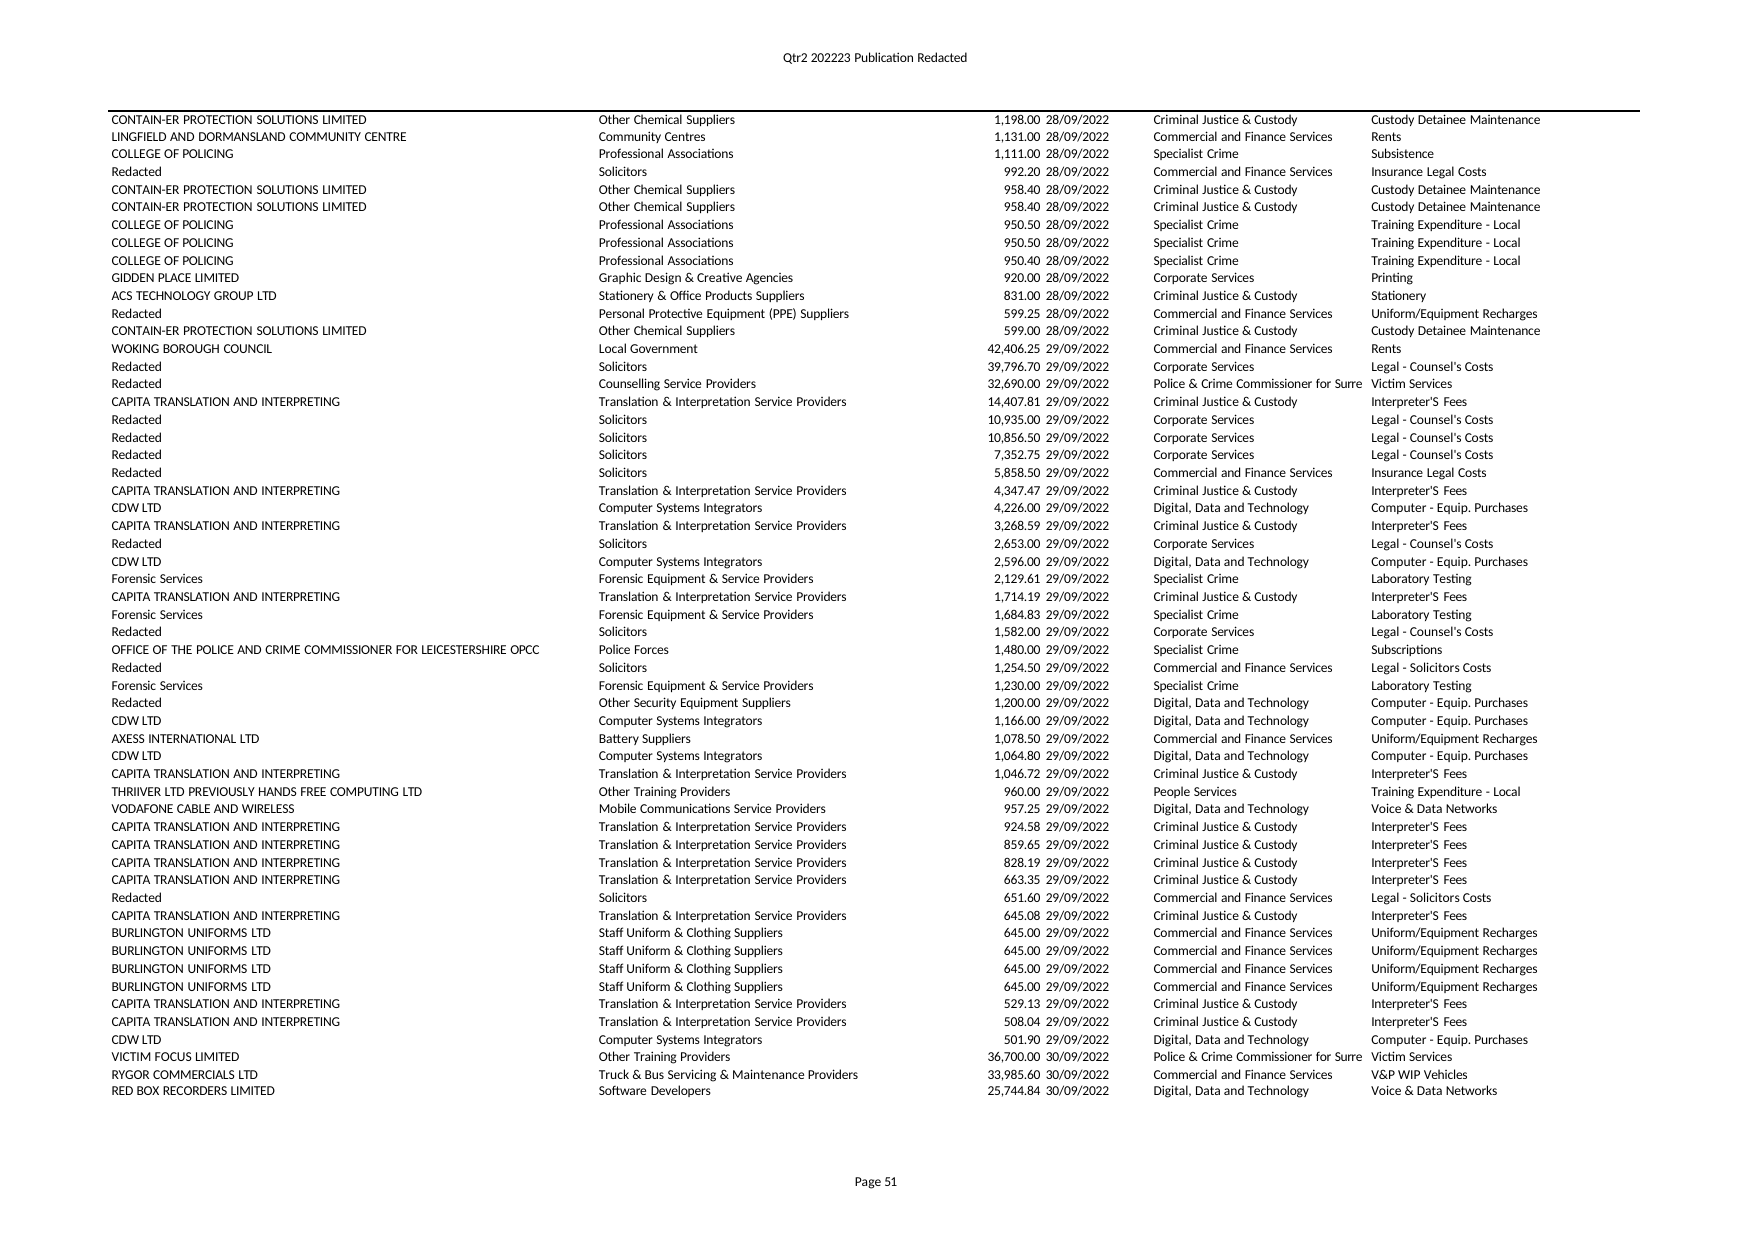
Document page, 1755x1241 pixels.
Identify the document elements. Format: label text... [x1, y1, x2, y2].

table_cell Legal - Counsel's Costs [1368, 412, 1640, 429]
table_cell Redacted [108, 660, 596, 677]
table_cell Staff Uniform & Clothing Suppliers [596, 943, 960, 961]
table_cell Stationery & Office Products Suppliers [596, 288, 960, 306]
table_cell Solicitors [596, 624, 960, 642]
table_cell Other Chemical Suppliers [596, 182, 960, 199]
table_cell Interpreter'S Fees [1368, 819, 1640, 837]
table_cell Police & Crime Commissioner for Surre [1150, 376, 1368, 394]
table_cell Criminal Justice & Custody [1150, 855, 1368, 872]
table_cell Solicitors [596, 164, 960, 182]
table_cell Uniform/Equipment Recharges [1368, 306, 1640, 323]
table_cell Solicitors [596, 359, 960, 376]
table_cell 29/09/2022 [1043, 855, 1150, 872]
table_cell 28/09/2022 [1043, 323, 1150, 341]
table_cell People Services [1150, 784, 1368, 801]
table_cell Criminal Justice & Custody [1150, 288, 1368, 306]
table_cell 28/09/2022 [1043, 182, 1150, 199]
table_cell Interpreter'S Fees [1368, 766, 1640, 784]
table_cell 29/09/2022 [1043, 465, 1150, 483]
table_cell Criminal Justice & Custody [1150, 518, 1368, 536]
table_cell 29/09/2022 [1043, 784, 1150, 801]
table_cell CDW LTD [108, 713, 596, 731]
table_cell Mobile Communications Service Providers [596, 801, 960, 819]
table_cell 1,230.00 [960, 678, 1042, 695]
table_cell Digital, Data and Technology [1150, 1032, 1368, 1049]
table_cell 3,268.59 [960, 518, 1042, 536]
table_cell Uniform/Equipment Recharges [1368, 979, 1640, 996]
table_cell CDW LTD [108, 500, 596, 518]
table_cell Specialist Crime [1150, 571, 1368, 589]
table_cell Battery Suppliers [596, 731, 960, 748]
table_cell CDW LTD [108, 748, 596, 766]
table_cell 29/09/2022 [1043, 536, 1150, 553]
table_cell CONTAIN-ER PROTECTION SOLUTIONS LIMITED [108, 199, 596, 217]
table_cell Corporate Services [1150, 624, 1368, 642]
table_cell 28/09/2022 [1043, 235, 1150, 252]
table_cell Criminal Justice & Custody [1150, 112, 1368, 128]
table_cell Legal - Counsel's Costs [1368, 624, 1640, 642]
table_cell Specialist Crime [1150, 678, 1368, 695]
table_cell Forensic Equipment & Service Providers [596, 607, 960, 624]
table_cell Interpreter'S Fees [1368, 872, 1640, 890]
table_cell 29/09/2022 [1043, 713, 1150, 731]
table_cell 645.08 [960, 908, 1042, 925]
table_cell CAPITA TRANSLATION AND INTERPRETING [108, 589, 596, 607]
table_cell 29/09/2022 [1043, 908, 1150, 925]
table_cell Digital, Data and Technology [1150, 695, 1368, 713]
table_cell Translation & Interpretation Service Providers [596, 1014, 960, 1032]
table_cell COLLEGE OF POLICING [108, 253, 596, 270]
table_cell Computer - Equip. Purchases [1368, 500, 1640, 518]
table_cell Computer - Equip. Purchases [1368, 695, 1640, 713]
table_cell Local Government [596, 341, 960, 359]
table_cell 992.20 [960, 164, 1042, 182]
table_cell Laboratory Testing [1368, 678, 1640, 695]
table_cell Victim Services [1368, 1049, 1640, 1067]
table_cell 28/09/2022 [1043, 164, 1150, 182]
table_cell CONTAIN-ER PROTECTION SOLUTIONS LIMITED [108, 112, 596, 128]
table_cell Laboratory Testing [1368, 571, 1640, 589]
table_cell 29/09/2022 [1043, 500, 1150, 518]
table_cell 651.60 [960, 890, 1042, 908]
table_cell 29/09/2022 [1043, 660, 1150, 677]
table_cell 28/09/2022 [1043, 112, 1150, 128]
table_cell Digital, Data and Technology [1150, 801, 1368, 819]
table_cell Interpreter'S Fees [1368, 589, 1640, 607]
table_cell Digital, Data and Technology [1150, 500, 1368, 518]
table_cell Police Forces [596, 642, 960, 660]
table_cell Translation & Interpretation Service Providers [596, 589, 960, 607]
table_cell Insurance Legal Costs [1368, 164, 1640, 182]
table_cell Other Chemical Suppliers [596, 112, 960, 128]
table_cell Corporate Services [1150, 430, 1368, 447]
table_cell 957.25 [960, 801, 1042, 819]
table_cell 1,200.00 [960, 695, 1042, 713]
table_cell Computer Systems Integrators [596, 554, 960, 571]
table_cell Solicitors [596, 465, 960, 483]
table_cell CONTAIN-ER PROTECTION SOLUTIONS LIMITED [108, 182, 596, 199]
table_cell CDW LTD [108, 1032, 596, 1049]
table_cell Counselling Service Providers [596, 376, 960, 394]
table_cell 599.25 [960, 306, 1042, 323]
table_cell Digital, Data and Technology [1150, 1085, 1368, 1100]
table_cell Legal - Counsel's Costs [1368, 430, 1640, 447]
table_cell 29/09/2022 [1043, 394, 1150, 412]
table_cell Commercial and Finance Services [1150, 925, 1368, 943]
table_cell VICTIM FOCUS LIMITED [108, 1049, 596, 1067]
table_cell CONTAIN-ER PROTECTION SOLUTIONS LIMITED [108, 323, 596, 341]
table_cell Laboratory Testing [1368, 607, 1640, 624]
table_cell Custody Detainee Maintenance [1368, 199, 1640, 217]
table_cell 28/09/2022 [1043, 288, 1150, 306]
table_cell 1,684.83 [960, 607, 1042, 624]
table_cell Specialist Crime [1150, 642, 1368, 660]
table_cell 645.00 [960, 961, 1042, 978]
table_cell 28/09/2022 [1043, 306, 1150, 323]
table_cell Criminal Justice & Custody [1150, 766, 1368, 784]
table_cell Community Centres [596, 129, 960, 146]
table_cell Commercial and Finance Services [1150, 306, 1368, 323]
table_cell THRIIVER LTD PREVIOUSLY HANDS FREE COMPUTING LTD [108, 784, 596, 801]
table_cell Custody Detainee Maintenance [1368, 112, 1640, 128]
table_cell 508.04 [960, 1014, 1042, 1032]
table_cell 859.65 [960, 837, 1042, 854]
table_cell 29/09/2022 [1043, 571, 1150, 589]
table_cell 950.50 [960, 217, 1042, 235]
table_cell Solicitors [596, 412, 960, 429]
table_cell CAPITA TRANSLATION AND INTERPRETING [108, 837, 596, 854]
table_cell Computer Systems Integrators [596, 500, 960, 518]
table_cell 29/09/2022 [1043, 748, 1150, 766]
table_cell 28/09/2022 [1043, 199, 1150, 217]
table_cell CAPITA TRANSLATION AND INTERPRETING [108, 394, 596, 412]
table_cell 29/09/2022 [1043, 483, 1150, 500]
table_cell Redacted [108, 164, 596, 182]
table_cell ACS TECHNOLOGY GROUP LTD [108, 288, 596, 306]
table_cell 29/09/2022 [1043, 518, 1150, 536]
table_cell Training Expenditure - Local [1368, 784, 1640, 801]
table_cell Corporate Services [1150, 359, 1368, 376]
table_cell COLLEGE OF POLICING [108, 217, 596, 235]
table_cell Commercial and Finance Services [1150, 660, 1368, 677]
table_cell Voice & Data Networks [1368, 1085, 1640, 1100]
table_cell CAPITA TRANSLATION AND INTERPRETING [108, 1014, 596, 1032]
table_cell 1,254.50 [960, 660, 1042, 677]
table_cell 29/09/2022 [1043, 890, 1150, 908]
table_cell 529.13 [960, 996, 1042, 1014]
table_cell Specialist Crime [1150, 253, 1368, 270]
table_cell Training Expenditure - Local [1368, 217, 1640, 235]
table_cell 1,078.50 [960, 731, 1042, 748]
table_cell Solicitors [596, 447, 960, 465]
table_cell 28/09/2022 [1043, 253, 1150, 270]
table_cell Redacted [108, 695, 596, 713]
table_cell Insurance Legal Costs [1368, 465, 1640, 483]
table_cell 7,352.75 [960, 447, 1042, 465]
table_cell 2,596.00 [960, 554, 1042, 571]
table_cell 32,690.00 [960, 376, 1042, 394]
table_cell 663.35 [960, 872, 1042, 890]
table_cell Redacted [108, 624, 596, 642]
table_cell Other Training Providers [596, 784, 960, 801]
table_cell 958.40 [960, 182, 1042, 199]
table_cell Personal Protective Equipment (PPE) Suppliers [596, 306, 960, 323]
table_cell CAPITA TRANSLATION AND INTERPRETING [108, 518, 596, 536]
table_cell Specialist Crime [1150, 217, 1368, 235]
table_cell Truck & Bus Servicing & Maintenance Providers [596, 1067, 960, 1085]
table_cell Professional Associations [596, 235, 960, 252]
table_cell RED BOX RECORDERS LIMITED [108, 1085, 596, 1100]
table_cell 29/09/2022 [1043, 819, 1150, 837]
table_cell 30/09/2022 [1043, 1085, 1150, 1100]
table_cell Solicitors [596, 536, 960, 553]
table_cell 29/09/2022 [1043, 996, 1150, 1014]
table_cell Commercial and Finance Services [1150, 890, 1368, 908]
table_cell 1,064.80 [960, 748, 1042, 766]
table_cell Translation & Interpretation Service Providers [596, 996, 960, 1014]
table_cell Redacted [108, 306, 596, 323]
table_cell Criminal Justice & Custody [1150, 819, 1368, 837]
table_cell Criminal Justice & Custody [1150, 996, 1368, 1014]
table_cell 1,166.00 [960, 713, 1042, 731]
table_cell Solicitors [596, 430, 960, 447]
table_cell Commercial and Finance Services [1150, 1067, 1368, 1085]
table_cell Forensic Equipment & Service Providers [596, 678, 960, 695]
table_cell 29/09/2022 [1043, 1032, 1150, 1049]
table_cell Training Expenditure - Local [1368, 253, 1640, 270]
table_cell Specialist Crime [1150, 607, 1368, 624]
table_cell BURLINGTON UNIFORMS LTD [108, 961, 596, 978]
table_cell 29/09/2022 [1043, 678, 1150, 695]
table_cell Rents [1368, 129, 1640, 146]
table_cell 29/09/2022 [1043, 872, 1150, 890]
table_cell Corporate Services [1150, 536, 1368, 553]
table_cell 29/09/2022 [1043, 925, 1150, 943]
table_cell Digital, Data and Technology [1150, 748, 1368, 766]
table_cell Commercial and Finance Services [1150, 129, 1368, 146]
table_cell Redacted [108, 430, 596, 447]
table_cell Criminal Justice & Custody [1150, 323, 1368, 341]
table_cell 29/09/2022 [1043, 607, 1150, 624]
table_cell Custody Detainee Maintenance [1368, 182, 1640, 199]
table_cell 36,700.00 [960, 1049, 1042, 1067]
table_cell Forensic Services [108, 678, 596, 695]
table_cell 33,985.60 [960, 1067, 1042, 1085]
table_cell Interpreter'S Fees [1368, 855, 1640, 872]
table_cell Victim Services [1368, 376, 1640, 394]
table_cell 10,856.50 [960, 430, 1042, 447]
table_cell Uniform/Equipment Recharges [1368, 961, 1640, 978]
table_cell COLLEGE OF POLICING [108, 146, 596, 164]
table_cell Forensic Services [108, 571, 596, 589]
table_cell Criminal Justice & Custody [1150, 182, 1368, 199]
table_cell Voice & Data Networks [1368, 801, 1640, 819]
table_cell Solicitors [596, 660, 960, 677]
table_cell 42,406.25 [960, 341, 1042, 359]
table_cell Specialist Crime [1150, 235, 1368, 252]
table_cell 29/09/2022 [1043, 801, 1150, 819]
table_cell 831.00 [960, 288, 1042, 306]
table_cell 29/09/2022 [1043, 837, 1150, 854]
table_cell Graphic Design & Creative Agencies [596, 270, 960, 288]
table_cell Criminal Justice & Custody [1150, 872, 1368, 890]
table_cell Corporate Services [1150, 447, 1368, 465]
table_cell Solicitors [596, 890, 960, 908]
table_cell Criminal Justice & Custody [1150, 589, 1368, 607]
table_cell 29/09/2022 [1043, 589, 1150, 607]
table_cell Commercial and Finance Services [1150, 961, 1368, 978]
table_cell 29/09/2022 [1043, 943, 1150, 961]
table_cell 1,131.00 [960, 129, 1042, 146]
table_cell 29/09/2022 [1043, 359, 1150, 376]
table_cell 29/09/2022 [1043, 961, 1150, 978]
table_cell OFFICE OF THE POLICE AND CRIME COMMISSIONER FOR LEICESTERSHIRE OPCC [108, 642, 596, 660]
table_cell 960.00 [960, 784, 1042, 801]
table_cell CAPITA TRANSLATION AND INTERPRETING [108, 996, 596, 1014]
table_cell LINGFIELD AND DORMANSLAND COMMUNITY CENTRE [108, 129, 596, 146]
table_cell Legal - Solicitors Costs [1368, 660, 1640, 677]
table_cell Translation & Interpretation Service Providers [596, 855, 960, 872]
table_cell 4,347.47 [960, 483, 1042, 500]
table_cell Forensic Services [108, 607, 596, 624]
table_cell Criminal Justice & Custody [1150, 483, 1368, 500]
table_cell Translation & Interpretation Service Providers [596, 483, 960, 500]
table_cell Specialist Crime [1150, 146, 1368, 164]
table_cell Translation & Interpretation Service Providers [596, 819, 960, 837]
table_cell 10,935.00 [960, 412, 1042, 429]
table_cell Translation & Interpretation Service Providers [596, 518, 960, 536]
table_cell 29/09/2022 [1043, 731, 1150, 748]
table_cell Software Developers [596, 1085, 960, 1100]
table_cell 29/09/2022 [1043, 376, 1150, 394]
table_cell 1,480.00 [960, 642, 1042, 660]
table_cell Commercial and Finance Services [1150, 164, 1368, 182]
table_cell 950.50 [960, 235, 1042, 252]
table_cell CAPITA TRANSLATION AND INTERPRETING [108, 908, 596, 925]
table_cell Redacted [108, 536, 596, 553]
table_cell 28/09/2022 [1043, 270, 1150, 288]
table_cell Translation & Interpretation Service Providers [596, 766, 960, 784]
table_cell Redacted [108, 465, 596, 483]
table_cell Interpreter'S Fees [1368, 394, 1640, 412]
table_cell CAPITA TRANSLATION AND INTERPRETING [108, 483, 596, 500]
table_cell 4,226.00 [960, 500, 1042, 518]
table_cell 645.00 [960, 979, 1042, 996]
table_cell Subscriptions [1368, 642, 1640, 660]
table_cell Redacted [108, 447, 596, 465]
table_cell V&P WIP Vehicles [1368, 1067, 1640, 1085]
table_cell BURLINGTON UNIFORMS LTD [108, 943, 596, 961]
table_cell CAPITA TRANSLATION AND INTERPRETING [108, 872, 596, 890]
table_cell Commercial and Finance Services [1150, 731, 1368, 748]
table_cell Redacted [108, 412, 596, 429]
table_cell Translation & Interpretation Service Providers [596, 908, 960, 925]
table_cell CAPITA TRANSLATION AND INTERPRETING [108, 766, 596, 784]
table_cell 29/09/2022 [1043, 642, 1150, 660]
table_cell 1,714.19 [960, 589, 1042, 607]
table_cell 645.00 [960, 925, 1042, 943]
table_cell Commercial and Finance Services [1150, 943, 1368, 961]
table_cell 25,744.84 [960, 1085, 1042, 1100]
table_cell Computer Systems Integrators [596, 748, 960, 766]
table_cell Interpreter'S Fees [1368, 483, 1640, 500]
table_cell CDW LTD [108, 554, 596, 571]
table_cell Subsistence [1368, 146, 1640, 164]
table_cell Commercial and Finance Services [1150, 979, 1368, 996]
table_cell Staff Uniform & Clothing Suppliers [596, 961, 960, 978]
table_cell Translation & Interpretation Service Providers [596, 394, 960, 412]
table_cell COLLEGE OF POLICING [108, 235, 596, 252]
table_cell Redacted [108, 890, 596, 908]
table_cell Other Security Equipment Suppliers [596, 695, 960, 713]
table_cell Forensic Equipment & Service Providers [596, 571, 960, 589]
table_cell 39,796.70 [960, 359, 1042, 376]
table_cell Redacted [108, 359, 596, 376]
table_cell Legal - Solicitors Costs [1368, 890, 1640, 908]
table_cell 828.19 [960, 855, 1042, 872]
table_cell 29/09/2022 [1043, 766, 1150, 784]
table_cell Computer - Equip. Purchases [1368, 748, 1640, 766]
table_cell 29/09/2022 [1043, 412, 1150, 429]
table_cell Interpreter'S Fees [1368, 908, 1640, 925]
table_cell 30/09/2022 [1043, 1067, 1150, 1085]
table_cell 2,653.00 [960, 536, 1042, 553]
table_cell Professional Associations [596, 146, 960, 164]
table_cell 28/09/2022 [1043, 146, 1150, 164]
table_cell 645.00 [960, 943, 1042, 961]
table_cell 29/09/2022 [1043, 447, 1150, 465]
table_cell 28/09/2022 [1043, 129, 1150, 146]
table_cell Computer - Equip. Purchases [1368, 554, 1640, 571]
table_cell Computer - Equip. Purchases [1368, 1032, 1640, 1049]
table_cell Interpreter'S Fees [1368, 1014, 1640, 1032]
table_cell CAPITA TRANSLATION AND INTERPRETING [108, 819, 596, 837]
table_cell Translation & Interpretation Service Providers [596, 872, 960, 890]
table_cell Legal - Counsel's Costs [1368, 536, 1640, 553]
table_cell Criminal Justice & Custody [1150, 199, 1368, 217]
table_cell Interpreter'S Fees [1368, 996, 1640, 1014]
table_cell 5,858.50 [960, 465, 1042, 483]
table_cell 29/09/2022 [1043, 554, 1150, 571]
table_cell Interpreter'S Fees [1368, 518, 1640, 536]
table_cell 29/09/2022 [1043, 1014, 1150, 1032]
table_cell Corporate Services [1150, 412, 1368, 429]
table_cell 29/09/2022 [1043, 624, 1150, 642]
table_cell BURLINGTON UNIFORMS LTD [108, 979, 596, 996]
table_cell Other Training Providers [596, 1049, 960, 1067]
table_cell 958.40 [960, 199, 1042, 217]
table_cell Other Chemical Suppliers [596, 199, 960, 217]
table_cell Digital, Data and Technology [1150, 554, 1368, 571]
table_cell Translation & Interpretation Service Providers [596, 837, 960, 854]
table_cell Professional Associations [596, 253, 960, 270]
table_cell 2,129.61 [960, 571, 1042, 589]
table_cell RYGOR COMMERCIALS LTD [108, 1067, 596, 1085]
table_cell Police & Crime Commissioner for Surre [1150, 1049, 1368, 1067]
table_cell BURLINGTON UNIFORMS LTD [108, 925, 596, 943]
table_cell Other Chemical Suppliers [596, 323, 960, 341]
table_cell Computer Systems Integrators [596, 713, 960, 731]
table_cell Corporate Services [1150, 270, 1368, 288]
table_cell 30/09/2022 [1043, 1049, 1150, 1067]
table_cell Staff Uniform & Clothing Suppliers [596, 979, 960, 996]
table_cell Uniform/Equipment Recharges [1368, 731, 1640, 748]
table_cell 950.40 [960, 253, 1042, 270]
table_cell Stationery [1368, 288, 1640, 306]
table_cell Redacted [108, 376, 596, 394]
table_cell 28/09/2022 [1043, 217, 1150, 235]
table_cell Uniform/Equipment Recharges [1368, 943, 1640, 961]
table_cell Computer - Equip. Purchases [1368, 713, 1640, 731]
table_cell 29/09/2022 [1043, 430, 1150, 447]
table_cell AXESS INTERNATIONAL LTD [108, 731, 596, 748]
table_cell Printing [1368, 270, 1640, 288]
table_cell CAPITA TRANSLATION AND INTERPRETING [108, 855, 596, 872]
table_cell Custody Detainee Maintenance [1368, 323, 1640, 341]
table_cell Digital, Data and Technology [1150, 713, 1368, 731]
table_cell Criminal Justice & Custody [1150, 908, 1368, 925]
table_cell Training Expenditure - Local [1368, 235, 1640, 252]
table_cell VODAFONE CABLE AND WIRELESS [108, 801, 596, 819]
table_cell 1,198.00 [960, 112, 1042, 128]
table_cell 920.00 [960, 270, 1042, 288]
table_cell Staff Uniform & Clothing Suppliers [596, 925, 960, 943]
table_cell 501.90 [960, 1032, 1042, 1049]
table_cell 29/09/2022 [1043, 695, 1150, 713]
table_cell Rents [1368, 341, 1640, 359]
table_cell 29/09/2022 [1043, 341, 1150, 359]
table_cell Uniform/Equipment Recharges [1368, 925, 1640, 943]
table_cell 1,046.72 [960, 766, 1042, 784]
table_cell Criminal Justice & Custody [1150, 1014, 1368, 1032]
table_cell Professional Associations [596, 217, 960, 235]
table_cell 29/09/2022 [1043, 979, 1150, 996]
table_cell 599.00 [960, 323, 1042, 341]
table_cell 14,407.81 [960, 394, 1042, 412]
table_cell Commercial and Finance Services [1150, 465, 1368, 483]
table_cell 1,582.00 [960, 624, 1042, 642]
table_cell Interpreter'S Fees [1368, 837, 1640, 854]
table_cell Commercial and Finance Services [1150, 341, 1368, 359]
table_cell Criminal Justice & Custody [1150, 837, 1368, 854]
table_cell Legal - Counsel's Costs [1368, 359, 1640, 376]
table_cell Legal - Counsel's Costs [1368, 447, 1640, 465]
table_cell Criminal Justice & Custody [1150, 394, 1368, 412]
table_cell 924.58 [960, 819, 1042, 837]
table_cell Computer Systems Integrators [596, 1032, 960, 1049]
table_cell GIDDEN PLACE LIMITED [108, 270, 596, 288]
table_cell WOKING BOROUGH COUNCIL [108, 341, 596, 359]
table_cell 1,111.00 [960, 146, 1042, 164]
